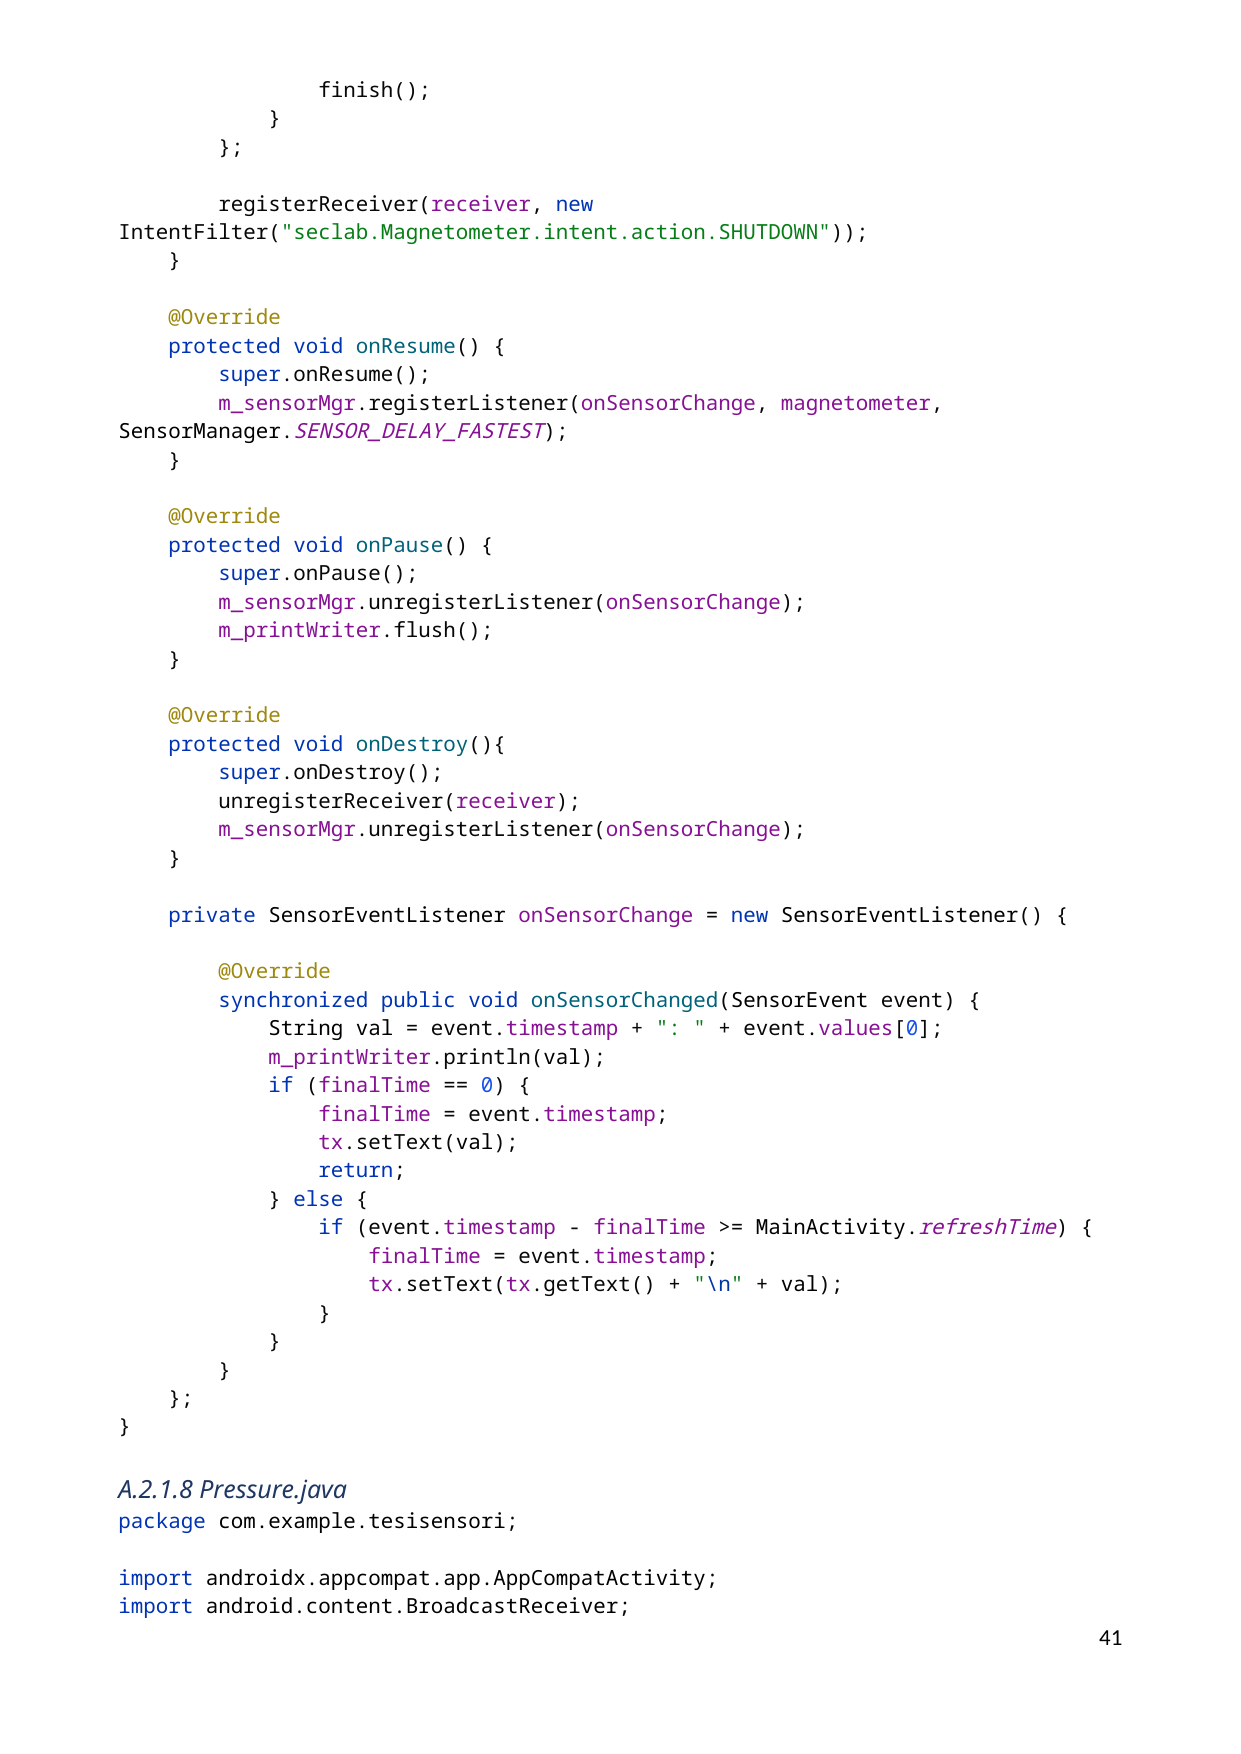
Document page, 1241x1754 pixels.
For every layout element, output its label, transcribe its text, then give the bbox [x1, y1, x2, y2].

text finish(); } }; registerReceiver(receiver, new IntentFilter("seclab.Magnetometer.intent.action.SHUTDOWN")); } @Override protected void onResume() { super.onResume(); m_sensorMgr.registerListener(onSensorChange, magnetometer, SensorManager.SENSOR_DELAY_FASTEST); } @Override protected void onPause() { super.onPause(); m_sensorMgr.unregisterListener(onSensorChange); m_printWriter.flush(); } @Override protected void onDestroy(){ super.onDestroy(); unregisterReceiver(receiver); m_sensorMgr.unregisterListener(onSensorChange); } private SensorEventListener onSensorChange = new SensorEventListener() { @Override synchronized public void onSensorChanged(SensorEvent event) { String val = event.timestamp + ": " + event.values[0]; m_printWriter.println(val); if (finalTime == 0) { finalTime = event.timestamp; tx.setText(val); return; } else { if (event.timestamp - finalTime >= MainActivity.refreshTime) { finalTime = event.timestamp; tx.setText(tx.getText() + "\n" + val); } } } }; } [118, 75, 1122, 1440]
subtitle A.2.1.8 Pressure.java [118, 1472, 1122, 1506]
text package com.example.tesisensori; import androidx.appcompat.app.AppCompatActivity; import android.content.BroadcastReceiver; [118, 1506, 1122, 1620]
